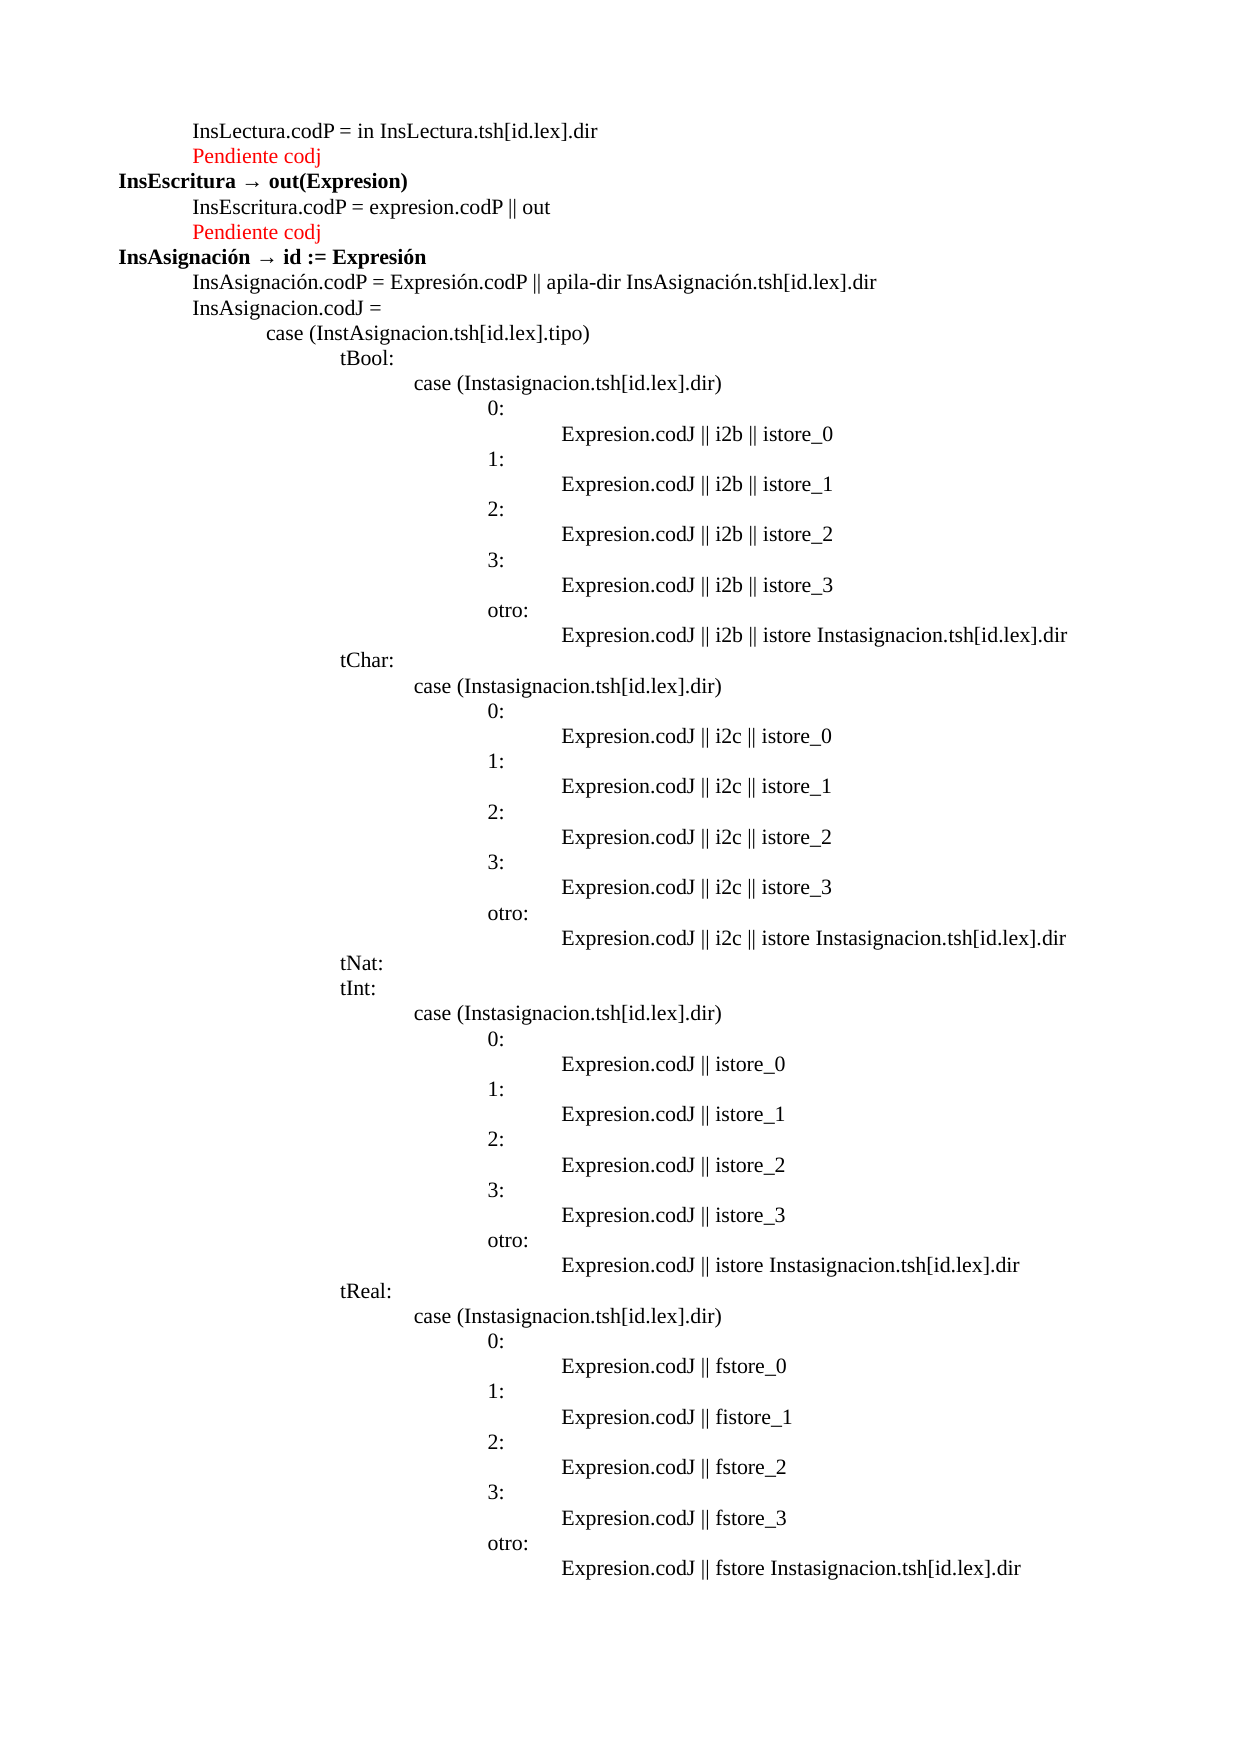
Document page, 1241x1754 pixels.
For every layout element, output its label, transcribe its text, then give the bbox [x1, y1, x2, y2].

text Expresion.codJ || i2b || istore Instasignacion.tsh[id.lex].dir [118, 622, 1122, 647]
text Expresion.codJ || fstore_3 [118, 1504, 1122, 1530]
text case (Instasignacion.tsh[id.lex].dir) [118, 673, 1122, 698]
text 0: [118, 1328, 1122, 1353]
text Expresion.codJ || i2b || istore_3 [118, 572, 1122, 597]
text Expresion.codJ || fstore Instasignacion.tsh[id.lex].dir [118, 1555, 1122, 1580]
text Expresion.codJ || istore_3 [118, 1202, 1122, 1227]
text Pendiente codj [118, 143, 1122, 168]
text InsEscritura → out(Expresion) [118, 168, 1122, 194]
text case (Instasignacion.tsh[id.lex].dir) [118, 370, 1122, 395]
text case (InstAsignacion.tsh[id.lex].tipo) [118, 320, 1122, 345]
text Expresion.codJ || i2b || istore_2 [118, 521, 1122, 547]
text Expresion.codJ || i2c || istore Instasignacion.tsh[id.lex].dir [118, 925, 1122, 950]
text Expresion.codJ || i2b || istore_0 [118, 421, 1122, 446]
text otro: [118, 1227, 1122, 1252]
text Expresion.codJ || i2b || istore_1 [118, 471, 1122, 496]
text InsAsignación.codP = Expresión.codP || apila-dir InsAsignación.tsh[id.lex].dir [118, 269, 1122, 294]
text 0: [118, 395, 1122, 421]
text Expresion.codJ || istore_1 [118, 1101, 1122, 1126]
text otro: [118, 1530, 1122, 1555]
text 2: [118, 799, 1122, 824]
text 2: [118, 496, 1122, 521]
text Expresion.codJ || fstore_0 [118, 1353, 1122, 1378]
text InsAsignacion.codJ = [118, 294, 1122, 320]
text Expresion.codJ || istore_0 [118, 1051, 1122, 1076]
text Expresion.codJ || fstore_2 [118, 1454, 1122, 1479]
text 1: [118, 446, 1122, 471]
text tBool: [118, 345, 1122, 370]
text 0: [118, 698, 1122, 723]
text tReal: [118, 1278, 1122, 1303]
text Expresion.codJ || istore_2 [118, 1152, 1122, 1177]
text 3: [118, 1479, 1122, 1504]
text Expresion.codJ || i2c || istore_3 [118, 874, 1122, 899]
text Expresion.codJ || i2c || istore_1 [118, 773, 1122, 799]
text tNat: [118, 950, 1122, 975]
text 1: [118, 1076, 1122, 1101]
text 3: [118, 547, 1122, 572]
text Expresion.codJ || istore Instasignacion.tsh[id.lex].dir [118, 1252, 1122, 1278]
text Expresion.codJ || i2c || istore_2 [118, 824, 1122, 849]
text InsAsignación → id := Expresión [118, 244, 1122, 269]
text 1: [118, 1378, 1122, 1404]
text case (Instasignacion.tsh[id.lex].dir) [118, 1000, 1122, 1026]
text case (Instasignacion.tsh[id.lex].dir) [118, 1303, 1122, 1328]
text Expresion.codJ || fistore_1 [118, 1404, 1122, 1429]
text 3: [118, 849, 1122, 874]
text 2: [118, 1126, 1122, 1152]
text Expresion.codJ || i2c || istore_0 [118, 723, 1122, 748]
text 2: [118, 1429, 1122, 1454]
text otro: [118, 597, 1122, 622]
text tInt: [118, 975, 1122, 1000]
text tChar: [118, 647, 1122, 673]
text otro: [118, 899, 1122, 925]
text Pendiente codj [118, 219, 1122, 244]
text 3: [118, 1177, 1122, 1202]
text 0: [118, 1026, 1122, 1051]
text InsEscritura.codP = expresion.codP || out [118, 194, 1122, 219]
text 1: [118, 748, 1122, 773]
text InsLectura.codP = in InsLectura.tsh[id.lex].dir [118, 118, 1122, 143]
